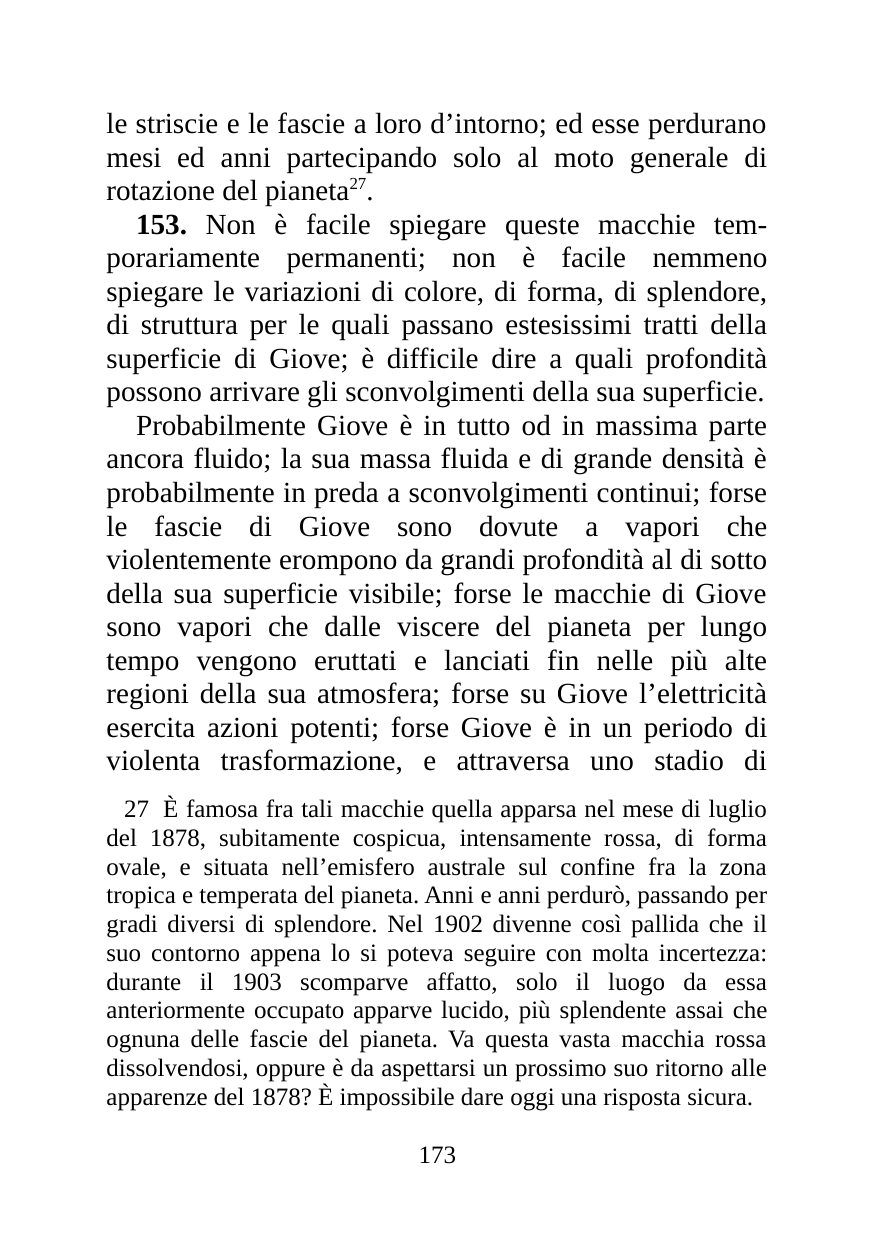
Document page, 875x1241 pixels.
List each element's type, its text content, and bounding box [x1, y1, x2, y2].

text Probabilmente Giove è in tutto od in massima parte ancora fluido; la sua massa fluida e di grande densità è probabilmente in preda a sconvolgimenti continui; forse le fascie di Giove sono dovute a vapori che violentemente erompono da grandi profondità al di sotto della sua superficie visibile; forse le macchie di Giove sono vapori che dalle viscere del pianeta per lungo tempo vengono eruttati e lanciati fin nelle più alte regioni della sua atmosfera; forse su Giove l’elettricità esercita azioni potenti; forse Giove è in un periodo di violenta trasformazione, e attraversa uno stadio di [106, 408, 768, 777]
text 153. Non è facile spiegare queste macchie tem- porariamente permanenti; non è facile nemmeno spiegare le variazioni di colore, di forma, di splendore, di struttura per le quali passano estesissimi tratti della superficie di Giove; è difficile dire a quali profondità possono arrivare gli sconvolgimenti della sua superficie. [106, 207, 768, 408]
text le striscie e le fascie a loro d’intorno; ed esse perdurano mesi ed anni partecipando solo al moto generale di rotazione del pianeta. [106, 106, 768, 207]
text È famosa fra tali macchie quella apparsa nel mese di luglio del 1878, subitamente cospicua, intensamente rossa, di forma ovale, e situata nell’emisfero australe sul confine fra la zona tropica e temperata del pianeta. Anni e anni perdurò, passando per gradi diversi di splendore. Nel 1902 divenne così pallida che il suo contorno appena lo si poteva seguire con molta incertezza: durante il 1903 scomparve affatto, solo il luogo da essa anteriormente occupato apparve lucido, più splendente assai che ognuna delle fascie del pianeta. Va questa vasta macchia rossa dissolvendosi, oppure è da aspettarsi un prossimo suo ritorno alle apparenze del 1878? È impossibile dare oggi una risposta sicura. [106, 794, 768, 1110]
